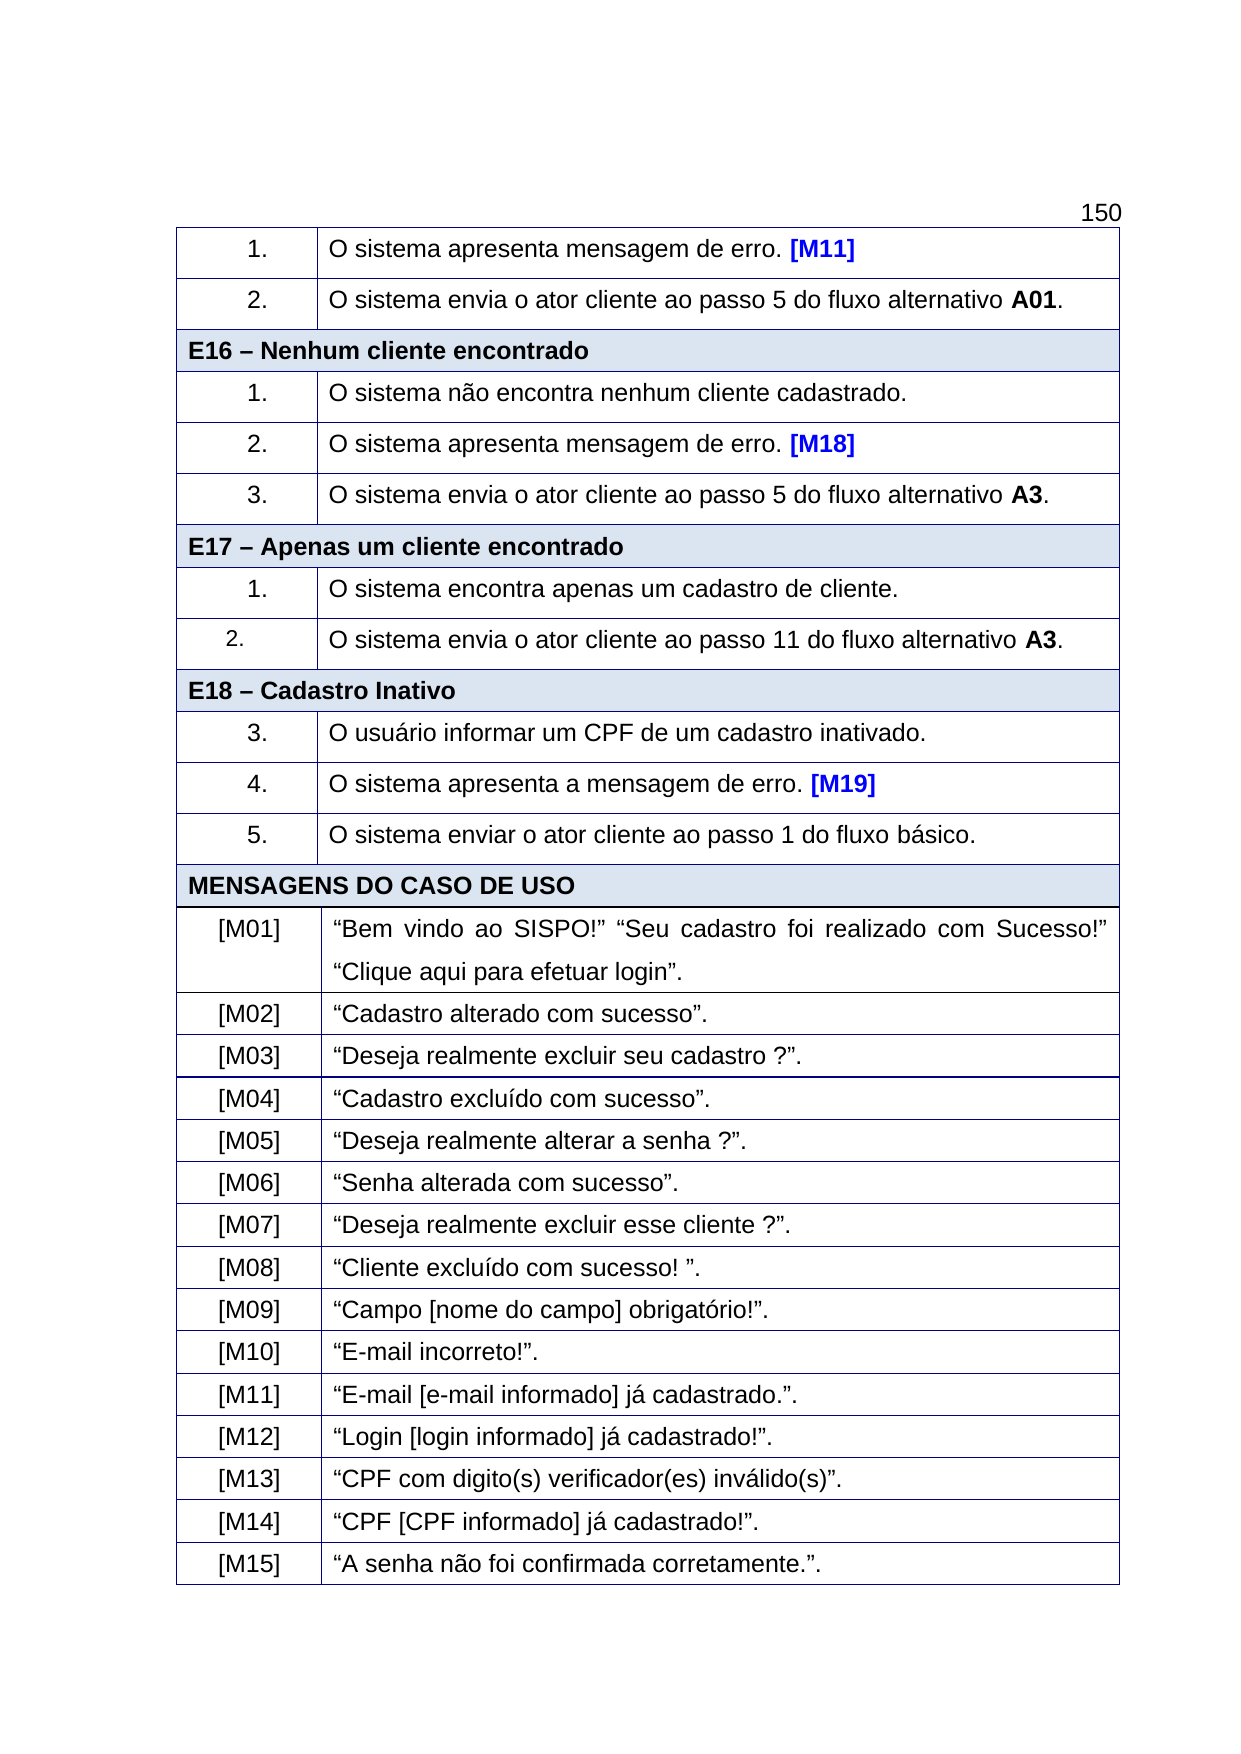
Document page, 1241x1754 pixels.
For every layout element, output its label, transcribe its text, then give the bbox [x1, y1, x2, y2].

table_cell [M09] [177, 1289, 321, 1330]
table_cell [177, 619, 317, 669]
table_cell [177, 712, 317, 762]
table_cell O sistema envia o ator cliente ao passo 5 do fluxo alternativo A01. [318, 279, 1119, 329]
table_cell MENSAGENS DO CASO DE USO [177, 865, 1119, 906]
table_cell “CPF [CPF informado] já cadastrado!”. [322, 1500, 1119, 1542]
table_cell “Login [login informado] já cadastrado!”. [322, 1416, 1119, 1457]
table_cell O sistema envia o ator cliente ao passo 5 do fluxo alternativo A3. [318, 474, 1119, 524]
table_cell “A senha não foi confirmada corretamente.”. [322, 1543, 1119, 1584]
table_cell [M08] [177, 1247, 321, 1288]
table_cell O usuário informar um CPF de um cadastro inativado. [318, 712, 1119, 762]
table_cell [177, 474, 317, 524]
table_cell O sistema apresenta mensagem de erro. [M18] [318, 423, 1119, 473]
table_cell “Deseja realmente excluir esse cliente ?”. [322, 1204, 1119, 1246]
table_cell “E-mail incorreto!”. [322, 1331, 1119, 1372]
table_cell [M13] [177, 1458, 321, 1499]
table_cell [177, 763, 317, 813]
table_cell [177, 423, 317, 473]
table_cell [M02] [177, 993, 321, 1034]
table_cell “Campo [nome do campo] obrigatório!”. [322, 1289, 1119, 1330]
table_cell [177, 568, 317, 618]
table_cell “E-mail [e-mail informado] já cadastrado.”. [322, 1374, 1119, 1415]
table_cell [177, 372, 317, 422]
table_cell [177, 814, 317, 864]
table_cell O sistema apresenta mensagem de erro. [M11] [318, 228, 1119, 278]
table_cell O sistema não encontra nenhum cliente cadastrado. [318, 372, 1119, 422]
table_cell “Deseja realmente excluir seu cadastro ?”. [322, 1035, 1119, 1076]
table_cell [M15] [177, 1543, 321, 1584]
table_cell “Cadastro excluído com sucesso”. [322, 1078, 1119, 1119]
table_cell O sistema enviar o ator cliente ao passo 1 do fluxo básico. [318, 814, 1119, 864]
table_cell [M06] [177, 1162, 321, 1203]
table_cell [M12] [177, 1416, 321, 1457]
table_cell “Cliente excluído com sucesso! ”. [322, 1247, 1119, 1288]
table_cell E17 – Apenas um cliente encontrado [177, 525, 1119, 567]
table_cell [M11] [177, 1374, 321, 1415]
table_cell [177, 279, 317, 329]
table_cell [M04] [177, 1078, 321, 1119]
table_cell [M03] [177, 1035, 321, 1076]
table_cell [177, 228, 317, 278]
table_cell E16 – Nenhum cliente encontrado [177, 330, 1119, 371]
table_cell “Senha alterada com sucesso”. [322, 1162, 1119, 1203]
table_cell [M10] [177, 1331, 321, 1372]
table_cell O sistema envia o ator cliente ao passo 11 do fluxo alternativo A3. [318, 619, 1119, 669]
table_cell O sistema apresenta a mensagem de erro. [M19] [318, 763, 1119, 813]
table_cell [M07] [177, 1204, 321, 1246]
table_cell “Bem vindo ao SISPO!” “Seu cadastro foi realizado com Sucesso!” “Clique aqui para efetuar login”. [322, 908, 1119, 992]
table_cell [M01] [177, 908, 321, 992]
table_cell O sistema encontra apenas um cadastro de cliente. [318, 568, 1119, 618]
table_cell E18 – Cadastro Inativo [177, 670, 1119, 711]
table_cell “Deseja realmente alterar a senha ?”. [322, 1120, 1119, 1161]
table_cell [M14] [177, 1500, 321, 1542]
table_cell “CPF com digito(s) verificador(es) inválido(s)”. [322, 1458, 1119, 1499]
table_cell [M05] [177, 1120, 321, 1161]
table_cell “Cadastro alterado com sucesso”. [322, 993, 1119, 1034]
